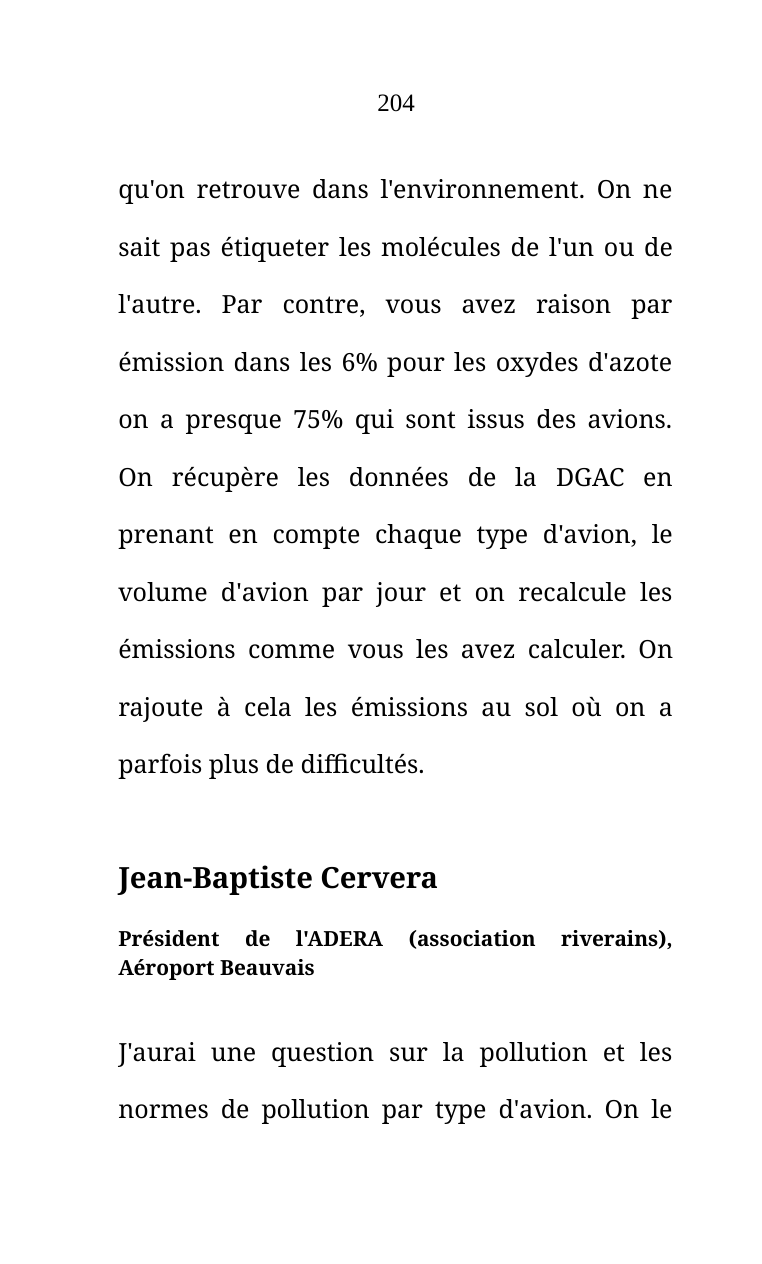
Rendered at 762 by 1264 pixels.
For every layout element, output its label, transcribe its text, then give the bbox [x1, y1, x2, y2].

text qu'on retrouve dans l'environnement. On ne sait pas étiqueter les molécules de l'un ou de l'autre. Par contre, vous avez raison par émission dans les 6% pour les oxydes d'azote on a presque 75% qui sont issus des avions. On récupère les données de la DGAC en prenant en compte chaque type d'avion, le volume d'avion par jour et on recalcule les émissions comme vous les avez calculer. On rajoute à cela les émissions au sol où on a parfois plus de difficultés. [118, 147, 673, 781]
text Jean-Baptiste Cervera [118, 839, 673, 897]
text J'aurai une question sur la pollution et les normes de pollution par type d'avion. On le [118, 1010, 673, 1126]
text Président de l'ADERA (association riverains), Aéroport Beauvais [118, 897, 673, 981]
